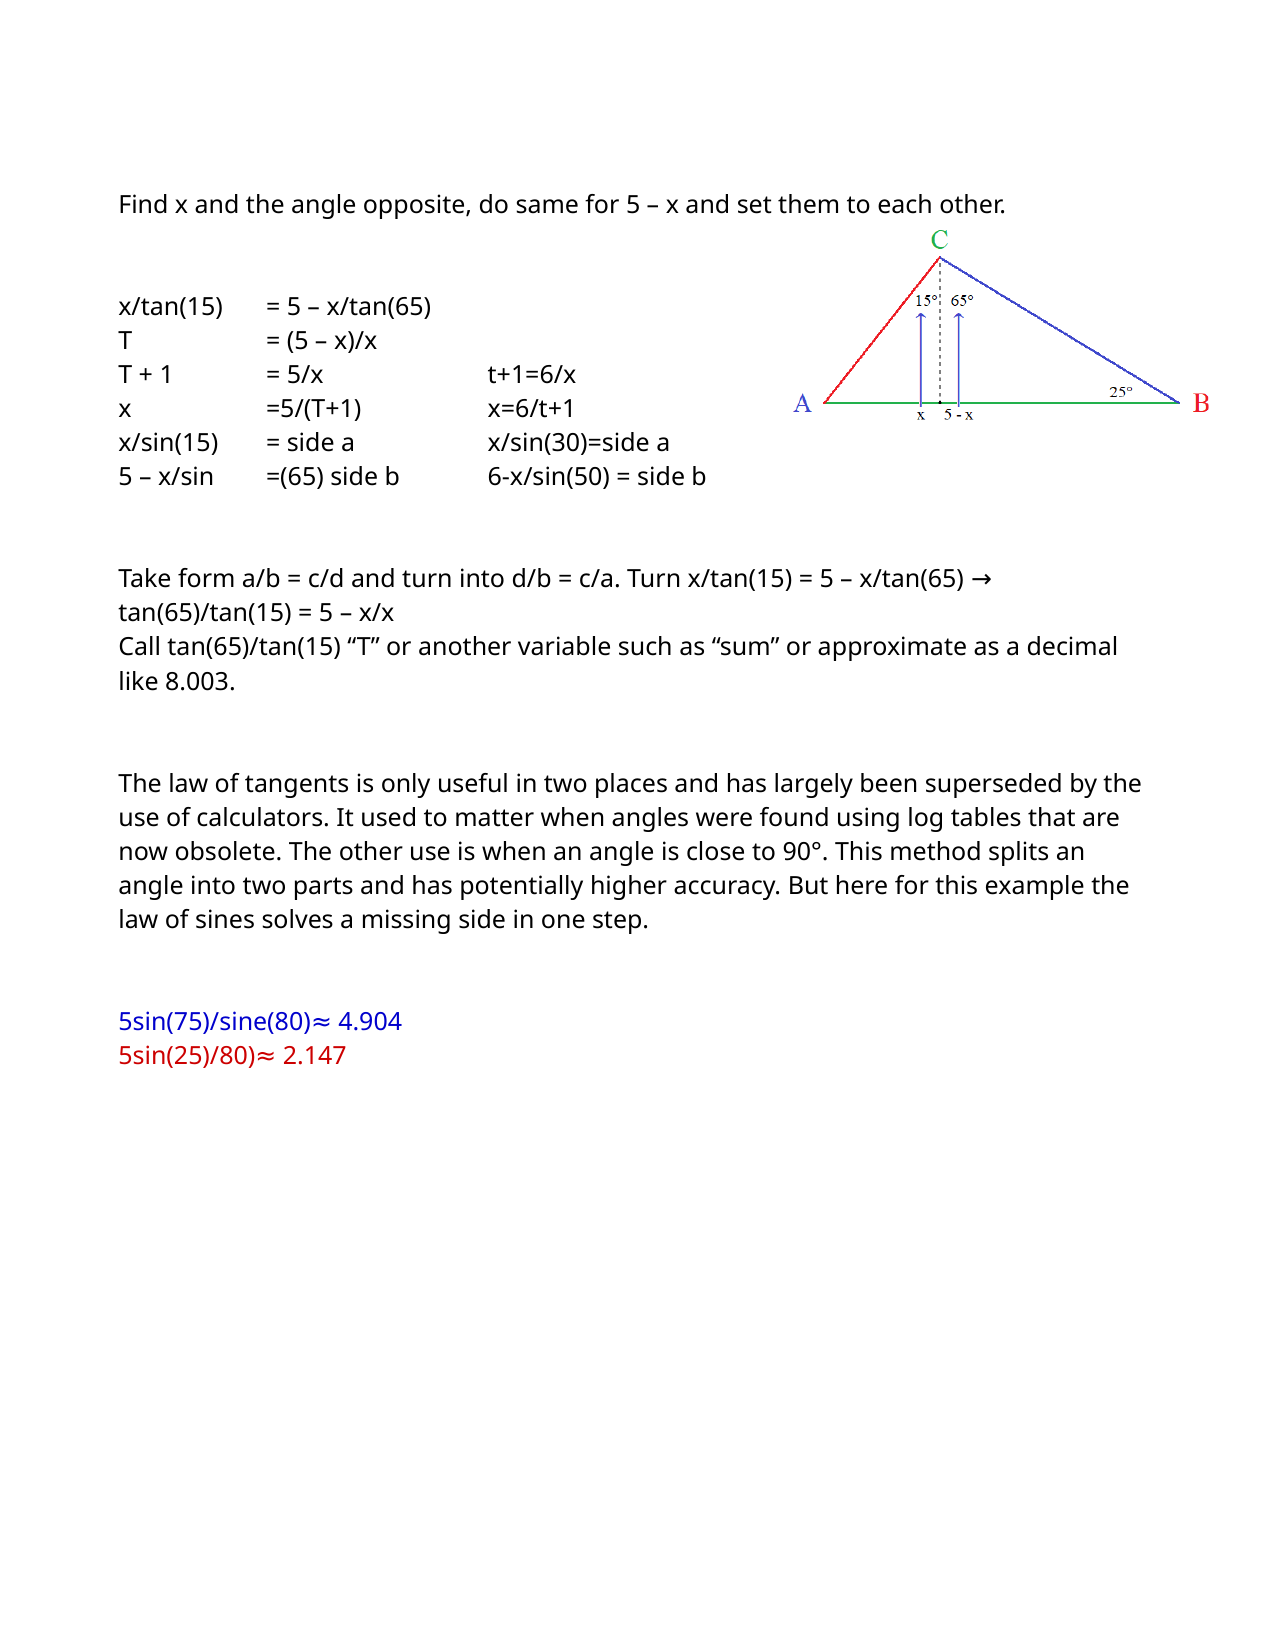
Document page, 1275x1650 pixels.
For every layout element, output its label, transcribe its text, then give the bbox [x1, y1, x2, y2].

text 5sin(25)/80)≈ 2.147 [118, 1038, 1157, 1072]
text 5sin(75)/sine(80)≈ 4.904 [118, 1004, 1157, 1038]
picture [793, 230, 1209, 429]
text Call tan(65)/tan(15) “T” or another variable such as “sum” or approximate as a decimal like 8.003. [118, 629, 1157, 697]
text Find x and the angle opposite, do same for 5 – x and set them to each other. [118, 186, 1157, 220]
text x =5/(T+1) x=6/t+1 [118, 391, 793, 425]
text 5 – x/sin =(65) side b 6-x/sin(50) = side b [118, 459, 1157, 493]
text The law of tangents is only useful in two places and has largely been superseded by the use of calculators. It used to matter when angles were found using log tables that are now obsolete. The other use is when an angle is close to 90°. This method splits an angle into two parts and has potentially higher accuracy. But here for this example the law of sines solves a missing side in one step. [118, 765, 1157, 936]
text x/tan(15) = 5 – x/tan(65) [118, 288, 793, 322]
text T = (5 – x)/x [118, 322, 793, 357]
text Take form a/b = c/d and turn into d/b = c/a. Turn x/tan(15) = 5 – x/tan(65) → tan(65)/tan(15) = 5 – x/x [118, 561, 1157, 629]
text x/sin(15) = side a x/sin(30)=side a [118, 425, 1157, 459]
text T + 1 = 5/x t+1=6/x [118, 357, 793, 391]
